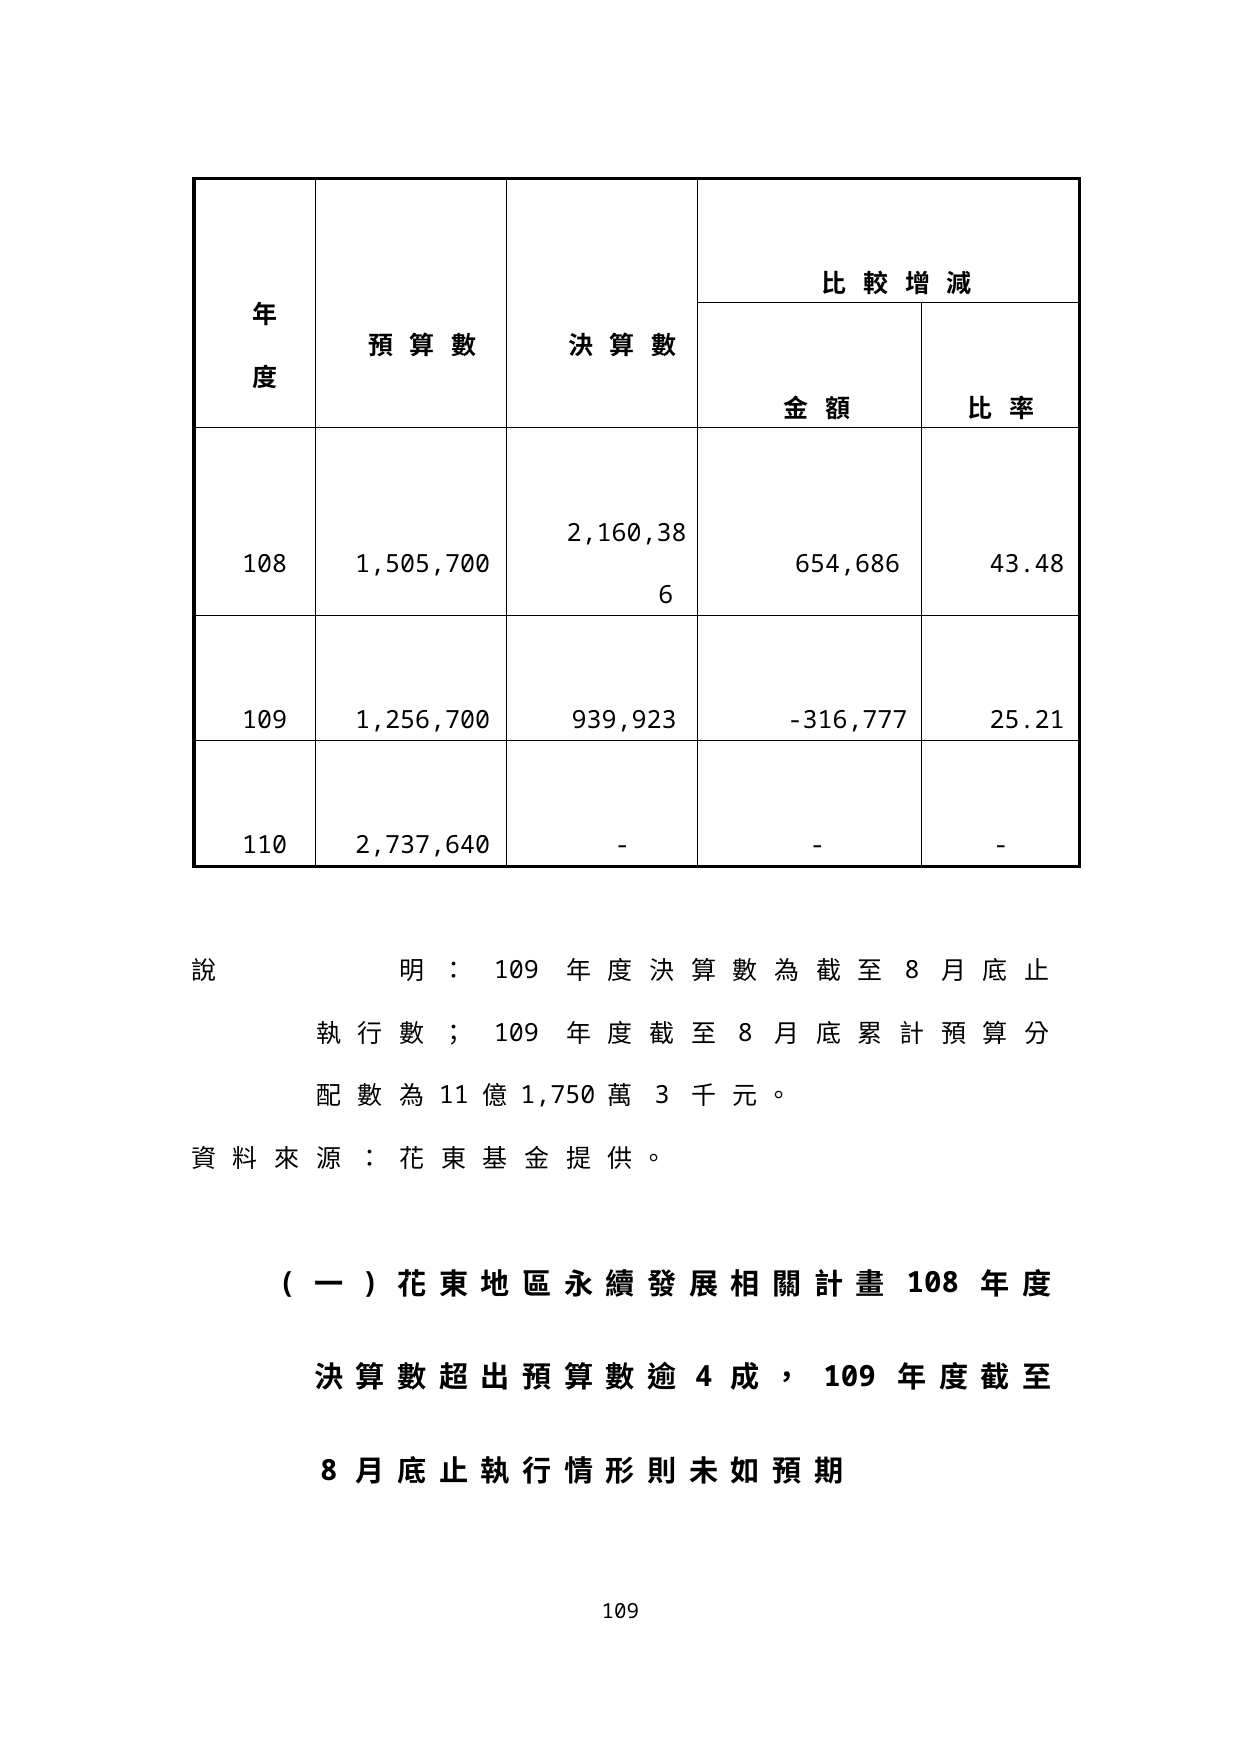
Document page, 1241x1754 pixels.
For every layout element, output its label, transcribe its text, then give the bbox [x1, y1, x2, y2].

text 資料來源：花東基金提供。 [183, 1115, 1058, 1177]
table_header 決算數 [507, 180, 697, 427]
table_cell 939,923 [507, 616, 697, 740]
table_cell 2,737,640 [316, 741, 506, 865]
table_cell - [922, 741, 1078, 865]
table_header 年度 [196, 180, 315, 427]
table_header 比較增減 [698, 180, 1078, 302]
table_cell -316,777 [698, 616, 921, 740]
table_cell 108 [196, 428, 315, 615]
table_cell 比率 [922, 303, 1078, 427]
text 說 明：109年度決算數為截至8月底止執行數；109年度截至8月底累計預算分配數為11億1,750萬3千元。 [183, 927, 1058, 1115]
table_cell 1,256,700 [316, 616, 506, 740]
table_cell 25.21 [922, 616, 1078, 740]
table_header 預算數 [316, 180, 506, 427]
table_cell 1,505,700 [316, 428, 506, 615]
table_cell - [507, 741, 697, 865]
table_cell - [698, 741, 921, 865]
table_cell 654,686 [698, 428, 921, 615]
text (一)花東地區永續發展相關計畫108年度決算數超出預算數逾4成，109年度截至8月底止執行情形則未如預期 [242, 1240, 1058, 1490]
table_cell 金額 [698, 303, 921, 427]
table_cell 43.48 [922, 428, 1078, 615]
table_cell 109 [196, 616, 315, 740]
table_cell 2,160,386 [507, 428, 697, 615]
table_cell 110 [196, 741, 315, 865]
